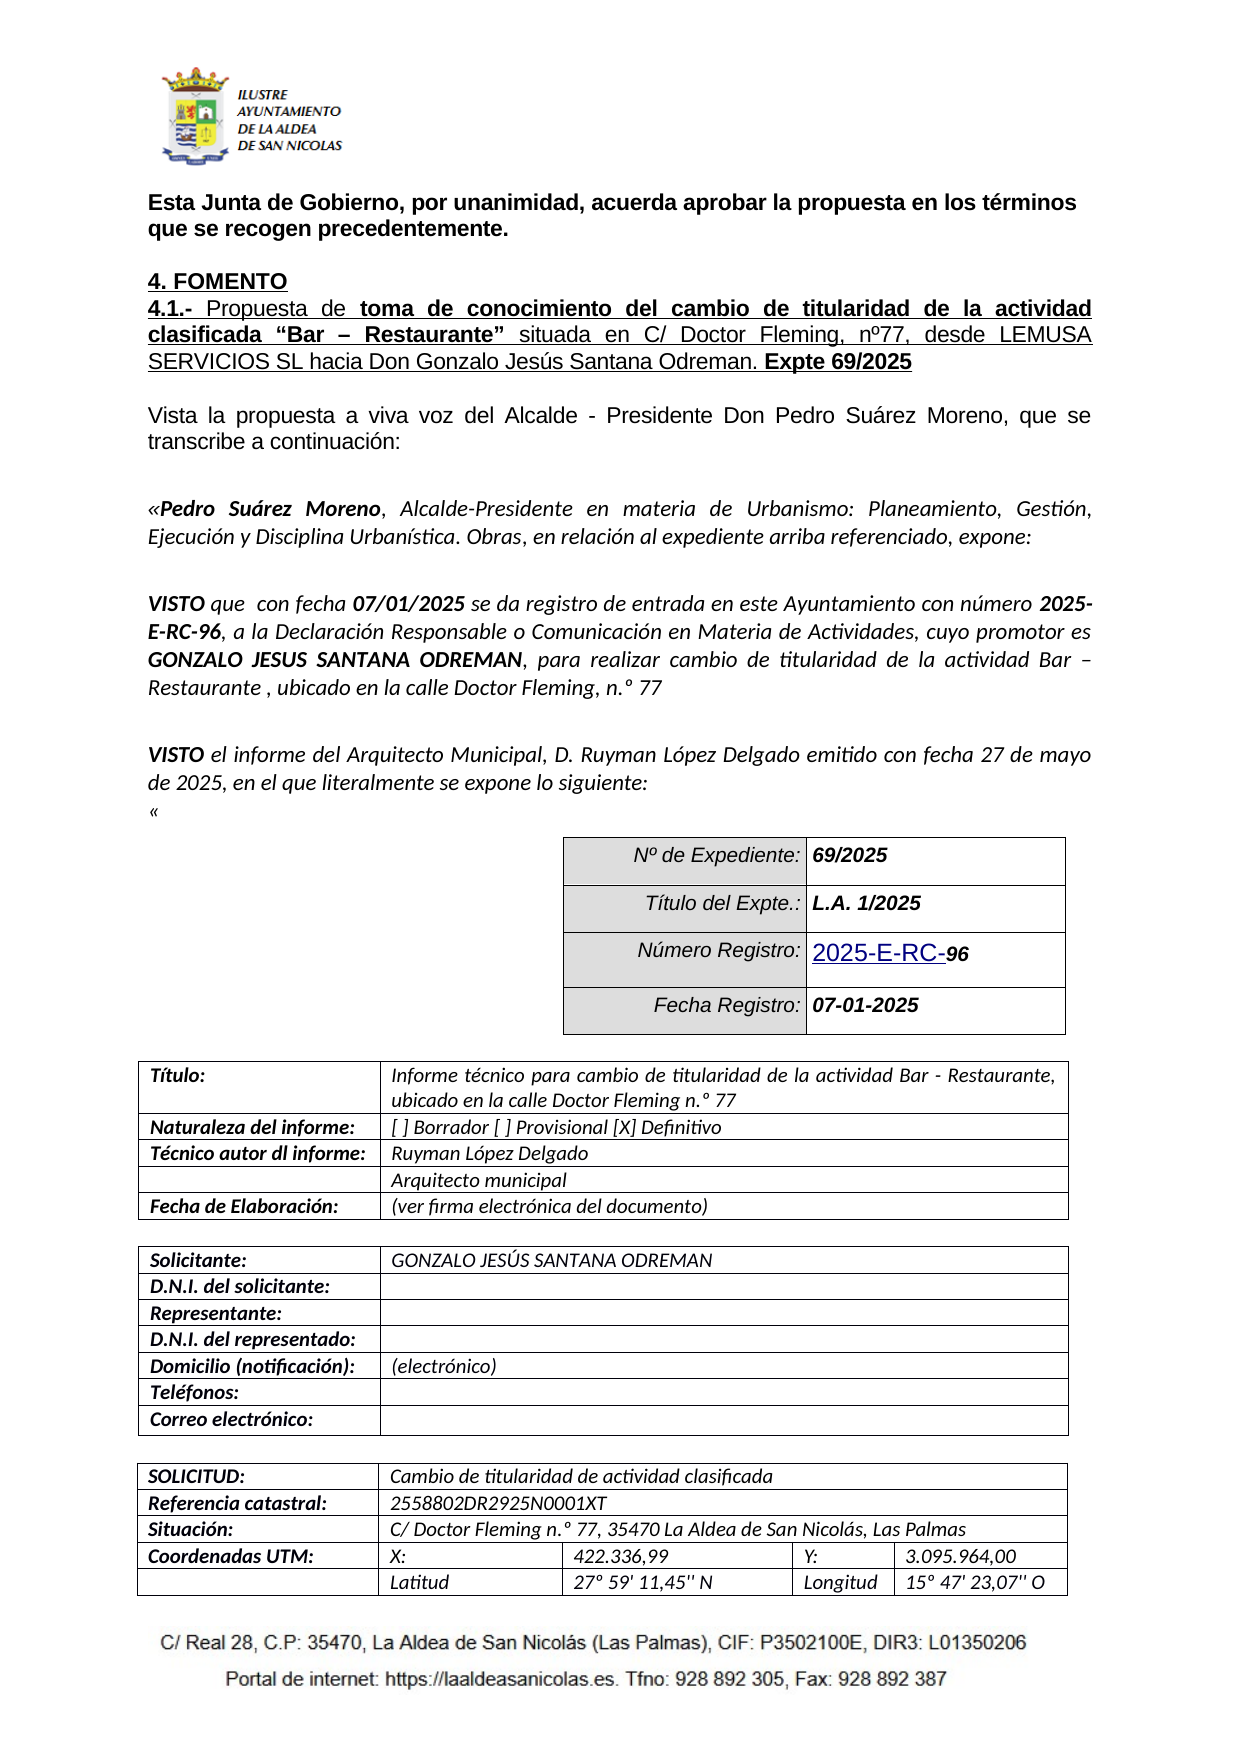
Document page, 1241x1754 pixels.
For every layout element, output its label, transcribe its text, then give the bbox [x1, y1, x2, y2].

table_cell (ver firma electrónica del documento) [381, 1193, 1068, 1219]
table_header Nº de Expediente: [564, 838, 806, 884]
table_header SOLICITUD: [138, 1464, 378, 1489]
table_cell [381, 1274, 1068, 1299]
table_cell [139, 1167, 380, 1192]
table_cell L.A. 1/2025 [807, 886, 1065, 932]
text « [148, 796, 1078, 824]
table_cell Título del Expte.: [564, 886, 806, 932]
table_cell C/ Doctor Fleming n.º 77, 35470 La Aldea de San Nicolás, Las Palmas [379, 1516, 1067, 1542]
table_cell [381, 1300, 1068, 1325]
text «Pedro Suárez Moreno, Alcalde-Presidente en materia de Urbanismo: Planeamiento, Gestión, Ejecución y Disciplina Urbanística. Obras, en relación al expediente arriba referenciado, expone: [148, 494, 1093, 550]
table_cell 27º 59' 11,45'' N [563, 1569, 792, 1595]
table_header GONZALO JESÚS SANTANA ODREMAN [381, 1247, 1068, 1272]
picture [148, 1626, 1034, 1695]
picture [148, 59, 358, 173]
table_cell Representante: [139, 1300, 380, 1325]
table_cell Fecha de Elaboración: [139, 1193, 380, 1219]
table_cell Naturaleza del informe: [139, 1114, 380, 1139]
table_cell Coordenadas UTM: [138, 1543, 378, 1568]
table_header Informe técnico para cambio de titularidad de la actividad Bar - Restaurante, ubicado en la calle Doctor Fleming n.º 77 [381, 1062, 1068, 1113]
text Vista la propuesta a viva voz del Alcalde - Presidente Don Pedro Suárez Moreno, que se transcribe a continuación: [148, 402, 1093, 454]
table_cell Longitud [793, 1569, 894, 1595]
table_cell Correo electrónico: [139, 1406, 380, 1435]
table_cell Número Registro: [564, 933, 806, 987]
table_cell Referencia catastral: [138, 1490, 378, 1515]
table_cell Latitud [379, 1569, 562, 1595]
table_cell 3.095.964,00 [895, 1543, 1067, 1568]
table_cell Teléfonos: [139, 1379, 380, 1405]
table_cell [381, 1326, 1068, 1352]
table_cell (electrónico) [381, 1353, 1068, 1378]
table_header Título: [139, 1062, 380, 1113]
table_header 69/2025 [807, 838, 1065, 884]
table_cell Ruyman López Delgado [381, 1140, 1068, 1166]
table_cell 15º 47' 23,07'' O [895, 1569, 1067, 1595]
table_cell Domicilio (notificación): [139, 1353, 380, 1378]
text VISTO que con fecha 07/01/2025 se da registro de entrada en este Ayuntamiento con número 2025-E-RC-96, a la Declaración Responsable o Comunicación en Materia de Actividades, cuyo promotor es GONZALO JESUS SANTANA ODREMAN, para realizar cambio de titularidad de la actividad Bar – Restaurante , ubicado en la calle Doctor Fleming, n.º 77 [148, 589, 1093, 701]
table_header Solicitante: [139, 1247, 380, 1272]
text SERVICIOS SL hacia Don Gonzalo Jesús Santana Odreman. Expte 69/2025 [148, 345, 1093, 374]
text 4.1.- Propuesta de toma de conocimiento del cambio de titularidad de la actividad clasificada “Bar – Restaurante” situada en C/ Doctor Fleming, nº77, desde LEMUSA [148, 295, 1093, 344]
table_cell D.N.I. del representado: [139, 1326, 380, 1352]
table_cell [381, 1379, 1068, 1405]
table_cell [381, 1406, 1068, 1435]
table_cell D.N.I. del solicitante: [139, 1274, 380, 1299]
table_cell 2558802DR2925N0001XT [379, 1490, 1067, 1515]
text VISTO el informe del Arquitecto Municipal, D. Ruyman López Delgado emitido con fecha 27 de mayo de 2025, en el que literalmente se expone lo siguiente: [148, 740, 1093, 796]
text Esta Junta de Gobierno, por unanimidad, acuerda aprobar la propuesta en los términos que se recogen precedentemente. [148, 188, 1078, 241]
table_header Cambio de titularidad de actividad clasificada [379, 1464, 1067, 1489]
table_cell Situación: [138, 1516, 378, 1542]
table_cell Fecha Registro: [564, 988, 806, 1034]
table_cell Arquitecto municipal [381, 1167, 1068, 1192]
table_cell [ ] Borrador [ ] Provisional [X] Definitivo [381, 1114, 1068, 1139]
table_cell Técnico autor dl informe: [139, 1140, 380, 1166]
table_cell [138, 1569, 378, 1595]
table_cell 07-01-2025 [807, 988, 1065, 1034]
table_cell 2025-E-RC-96 [807, 933, 1065, 987]
text 4. FOMENTO [148, 268, 1093, 294]
table_cell 422.336,99 [563, 1543, 792, 1568]
table_cell Y: [793, 1543, 894, 1568]
table_cell X: [379, 1543, 562, 1568]
